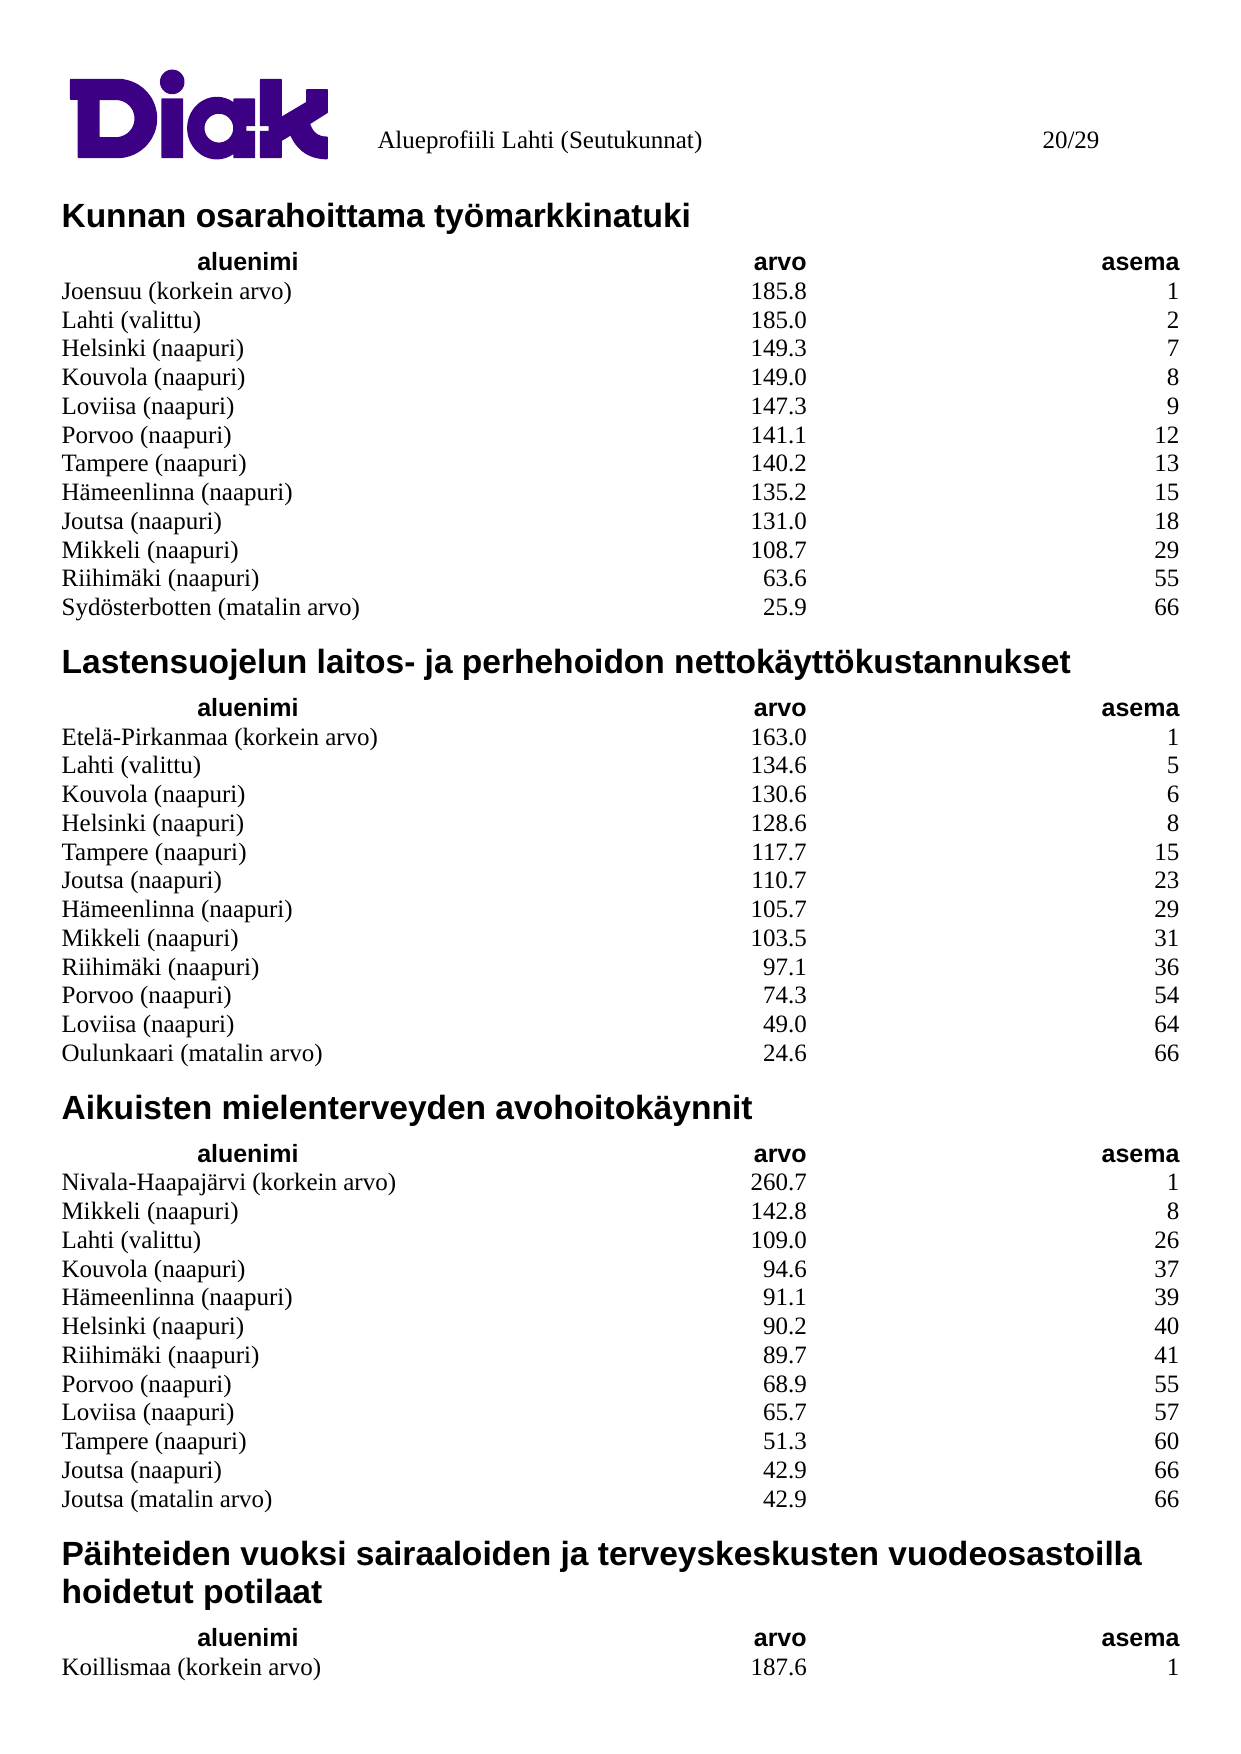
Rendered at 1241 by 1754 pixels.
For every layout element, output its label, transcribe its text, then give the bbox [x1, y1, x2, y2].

table_cell 40 [806, 1311, 1179, 1340]
table_cell 110.7 [434, 866, 806, 894]
table_header arvo [434, 1623, 806, 1652]
table_cell 60 [806, 1426, 1179, 1455]
table_header aluenimi [61, 1623, 434, 1652]
table_cell 66 [806, 1484, 1179, 1512]
table_cell 68.9 [434, 1369, 806, 1397]
table_cell Kouvola (naapuri) [61, 362, 434, 391]
table_header asema [806, 693, 1179, 722]
table_cell Porvoo (naapuri) [61, 981, 434, 1009]
table_cell 1 [806, 276, 1179, 305]
table_cell 42.9 [434, 1455, 806, 1484]
table_cell 55 [806, 1369, 1179, 1397]
table_cell 66 [806, 592, 1179, 621]
table_cell 117.7 [434, 837, 806, 866]
table_cell 64 [806, 1009, 1179, 1038]
table_cell 54 [806, 981, 1179, 1009]
table_cell Helsinki (naapuri) [61, 1311, 434, 1340]
table_cell 49.0 [434, 1009, 806, 1038]
table_cell 108.7 [434, 535, 806, 563]
table_cell 142.8 [434, 1196, 806, 1225]
table_cell 12 [806, 420, 1179, 448]
subtitle Kunnan osarahoittama työmarkkinatuki [61, 196, 1179, 235]
subtitle Aikuisten mielenterveyden avohoitokäynnit [61, 1088, 1179, 1126]
table_cell Mikkeli (naapuri) [61, 1196, 434, 1225]
table_header aluenimi [61, 247, 434, 276]
table_cell 65.7 [434, 1398, 806, 1426]
table_cell 91.1 [434, 1283, 806, 1311]
subtitle Päihteiden vuoksi sairaaloiden ja terveyskeskusten vuodeosastoilla hoidetut potilaat [61, 1533, 1179, 1611]
table_header aluenimi [61, 1139, 434, 1167]
table_cell 24.6 [434, 1038, 806, 1067]
table_cell 149.0 [434, 362, 806, 391]
table_cell 13 [806, 449, 1179, 477]
table_cell Sydösterbotten (matalin arvo) [61, 592, 434, 621]
table_cell 63.6 [434, 564, 806, 592]
table_cell Mikkeli (naapuri) [61, 923, 434, 952]
table_cell Tampere (naapuri) [61, 837, 434, 866]
table_cell Nivala-Haapajärvi (korkein arvo) [61, 1168, 434, 1196]
table_cell 135.2 [434, 477, 806, 506]
table_cell 8 [806, 1196, 1179, 1225]
table_cell 185.8 [434, 276, 806, 305]
table_cell 15 [806, 837, 1179, 866]
table_cell 8 [806, 362, 1179, 391]
table_cell Loviisa (naapuri) [61, 1398, 434, 1426]
table_cell Etelä-Pirkanmaa (korkein arvo) [61, 722, 434, 751]
table_cell Loviisa (naapuri) [61, 1009, 434, 1038]
table_cell 131.0 [434, 506, 806, 535]
table_cell 41 [806, 1340, 1179, 1369]
table_cell 26 [806, 1225, 1179, 1254]
table_cell 1 [806, 1652, 1179, 1681]
table_cell Hämeenlinna (naapuri) [61, 1283, 434, 1311]
table_cell 185.0 [434, 305, 806, 333]
table_cell Kouvola (naapuri) [61, 779, 434, 808]
table_cell 140.2 [434, 449, 806, 477]
table_header asema [806, 1623, 1179, 1652]
table_cell Joutsa (matalin arvo) [61, 1484, 434, 1512]
table_cell Riihimäki (naapuri) [61, 1340, 434, 1369]
table_cell Joutsa (naapuri) [61, 506, 434, 535]
table_cell 9 [806, 391, 1179, 420]
table_cell 37 [806, 1254, 1179, 1282]
table_cell 105.7 [434, 894, 806, 923]
table_cell Porvoo (naapuri) [61, 1369, 434, 1397]
table_cell Oulunkaari (matalin arvo) [61, 1038, 434, 1067]
table_cell 15 [806, 477, 1179, 506]
table_cell Hämeenlinna (naapuri) [61, 477, 434, 506]
table_cell 2 [806, 305, 1179, 333]
table_cell 23 [806, 866, 1179, 894]
table_cell Helsinki (naapuri) [61, 334, 434, 362]
table_cell 90.2 [434, 1311, 806, 1340]
table_cell 6 [806, 779, 1179, 808]
table_cell Lahti (valittu) [61, 1225, 434, 1254]
table_header arvo [434, 693, 806, 722]
table_cell 51.3 [434, 1426, 806, 1455]
table_cell 74.3 [434, 981, 806, 1009]
table_cell 94.6 [434, 1254, 806, 1282]
table_cell Hämeenlinna (naapuri) [61, 894, 434, 923]
table_cell 29 [806, 894, 1179, 923]
table_header arvo [434, 247, 806, 276]
table_cell 97.1 [434, 952, 806, 981]
table_cell 5 [806, 751, 1179, 779]
table_cell 109.0 [434, 1225, 806, 1254]
table_cell 89.7 [434, 1340, 806, 1369]
table_cell Joensuu (korkein arvo) [61, 276, 434, 305]
table_cell 18 [806, 506, 1179, 535]
table_cell 1 [806, 1168, 1179, 1196]
table_cell 260.7 [434, 1168, 806, 1196]
table_cell 103.5 [434, 923, 806, 952]
table_cell 31 [806, 923, 1179, 952]
table_cell 130.6 [434, 779, 806, 808]
table_header asema [806, 247, 1179, 276]
table_cell 187.6 [434, 1652, 806, 1681]
table_cell 42.9 [434, 1484, 806, 1512]
table_cell 36 [806, 952, 1179, 981]
table_cell Riihimäki (naapuri) [61, 564, 434, 592]
table_cell Joutsa (naapuri) [61, 866, 434, 894]
table_cell 39 [806, 1283, 1179, 1311]
table_cell 1 [806, 722, 1179, 751]
table_header arvo [434, 1139, 806, 1167]
table_cell Joutsa (naapuri) [61, 1455, 434, 1484]
table_cell Riihimäki (naapuri) [61, 952, 434, 981]
table_cell 147.3 [434, 391, 806, 420]
table_cell 66 [806, 1038, 1179, 1067]
table_cell Lahti (valittu) [61, 751, 434, 779]
table_cell 57 [806, 1398, 1179, 1426]
table_header aluenimi [61, 693, 434, 722]
table_header asema [806, 1139, 1179, 1167]
table_cell Mikkeli (naapuri) [61, 535, 434, 563]
table_cell 163.0 [434, 722, 806, 751]
table_cell 66 [806, 1455, 1179, 1484]
table_cell Loviisa (naapuri) [61, 391, 434, 420]
table_cell 149.3 [434, 334, 806, 362]
table_cell Porvoo (naapuri) [61, 420, 434, 448]
subtitle Lastensuojelun laitos- ja perhehoidon nettokäyttökustannukset [61, 642, 1179, 681]
table_cell 29 [806, 535, 1179, 563]
table_cell Helsinki (naapuri) [61, 808, 434, 837]
table_cell 55 [806, 564, 1179, 592]
table_cell 141.1 [434, 420, 806, 448]
table_cell 25.9 [434, 592, 806, 621]
table_cell 134.6 [434, 751, 806, 779]
table_cell Lahti (valittu) [61, 305, 434, 333]
table_cell Koillismaa (korkein arvo) [61, 1652, 434, 1681]
table_cell 128.6 [434, 808, 806, 837]
table_cell Tampere (naapuri) [61, 1426, 434, 1455]
table_cell 8 [806, 808, 1179, 837]
table_cell Tampere (naapuri) [61, 449, 434, 477]
table_cell 7 [806, 334, 1179, 362]
table_cell Kouvola (naapuri) [61, 1254, 434, 1282]
